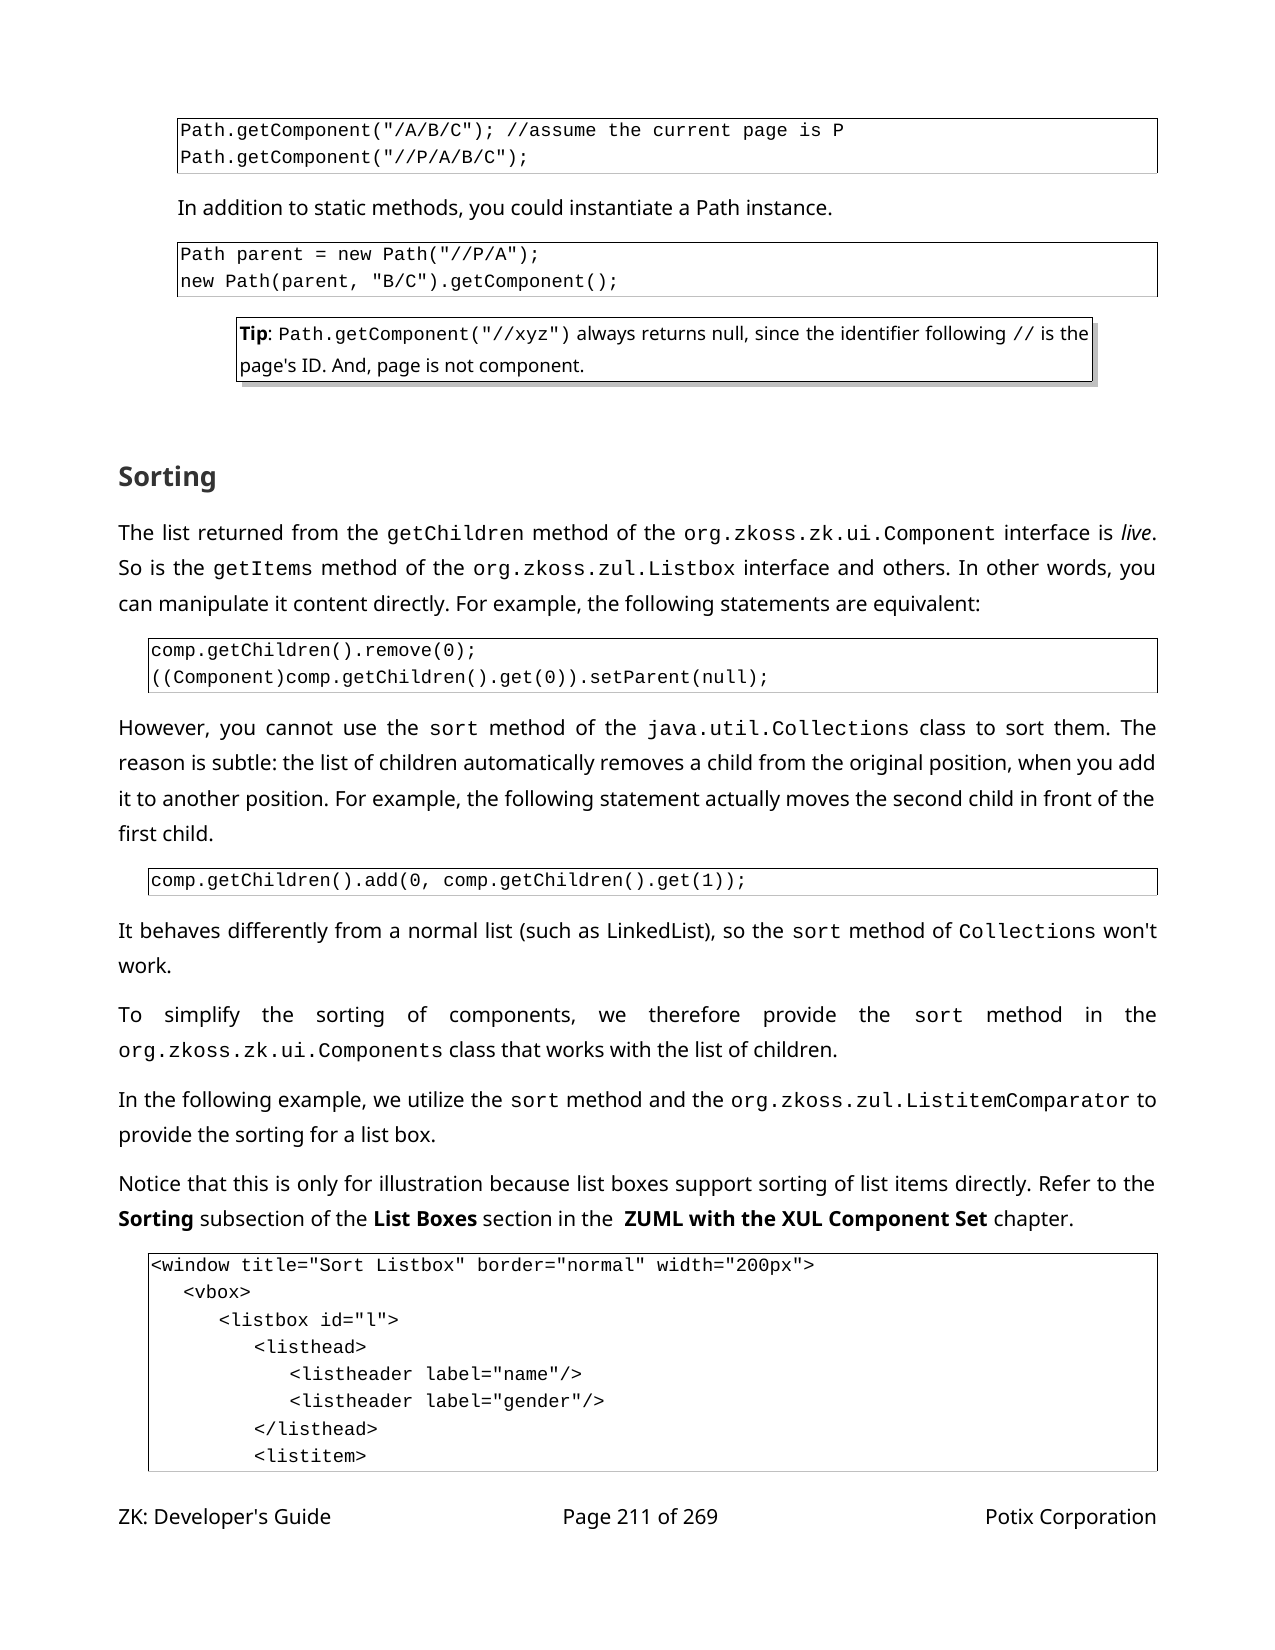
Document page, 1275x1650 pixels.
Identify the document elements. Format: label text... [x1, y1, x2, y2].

text It behaves differently from a normal list (such as LinkedList), so the sort method of Collections won't work. [118, 916, 1157, 979]
text <listitem> [149, 1443, 1157, 1471]
text In the following example, we utilize the sort method and the org.zkoss.zul.ListitemComparator to provide the sorting for a list box. [118, 1085, 1157, 1148]
text </listhead> [149, 1416, 1157, 1441]
text Notice that this is only for illustration because list boxes support sorting of list items directly. Refer to the Sorting subsection of the List Boxes section in the ZUML with the XUL Component Set chapter. [118, 1169, 1157, 1233]
text ((Component)comp.getChildren().get(0)).setParent(null); [149, 665, 1157, 692]
text <window title="Sort Listbox" border="normal" width="200px"> [149, 1254, 1157, 1277]
text The list returned from the getChildren method of the org.zkoss.zk.ui.Component interface is live. So is the getItems method of the org.zkoss.zul.Listbox interface and others. In other words, you can manipulate it content directly. For example, the following statements are equivalent: [118, 518, 1157, 617]
text <listhead> [149, 1335, 1157, 1359]
text <listheader label="gender"/> [149, 1389, 1157, 1413]
text comp.getChildren().add(0, comp.getChildren().get(1)); [149, 869, 1157, 895]
text <listheader label="name"/> [149, 1362, 1157, 1386]
text new Path(parent, "B/C").getComponent(); [178, 269, 1157, 296]
text Path.getComponent("/A/B/C"); //assume the current page is P [178, 119, 1157, 142]
text Path parent = new Path("//P/A"); [178, 243, 1157, 266]
subtitle Sorting [118, 458, 1157, 494]
text <vbox> [149, 1280, 1157, 1305]
text comp.getChildren().remove(0); [149, 639, 1157, 662]
text <listbox id="l"> [149, 1308, 1157, 1332]
text Tip: Path.getComponent("//xyz") always returns null, since the identifier following // is the page's ID. And, page is not component. [237, 318, 1092, 381]
text In addition to static methods, you could instantiate a Path instance. [177, 193, 1157, 221]
text To simplify the sorting of components, we therefore provide the sort method in the org.zkoss.zk.ui.Components class that works with the list of children. [118, 1000, 1157, 1064]
text However, you cannot use the sort method of the java.util.Collections class to sort them. The reason is subtle: the list of children automatically removes a child from the original position, when you add it to another position. For example, the following statement actually moves the second child in front of the first child. [118, 713, 1157, 847]
text Path.getComponent("//P/A/B/C"); [178, 145, 1157, 173]
